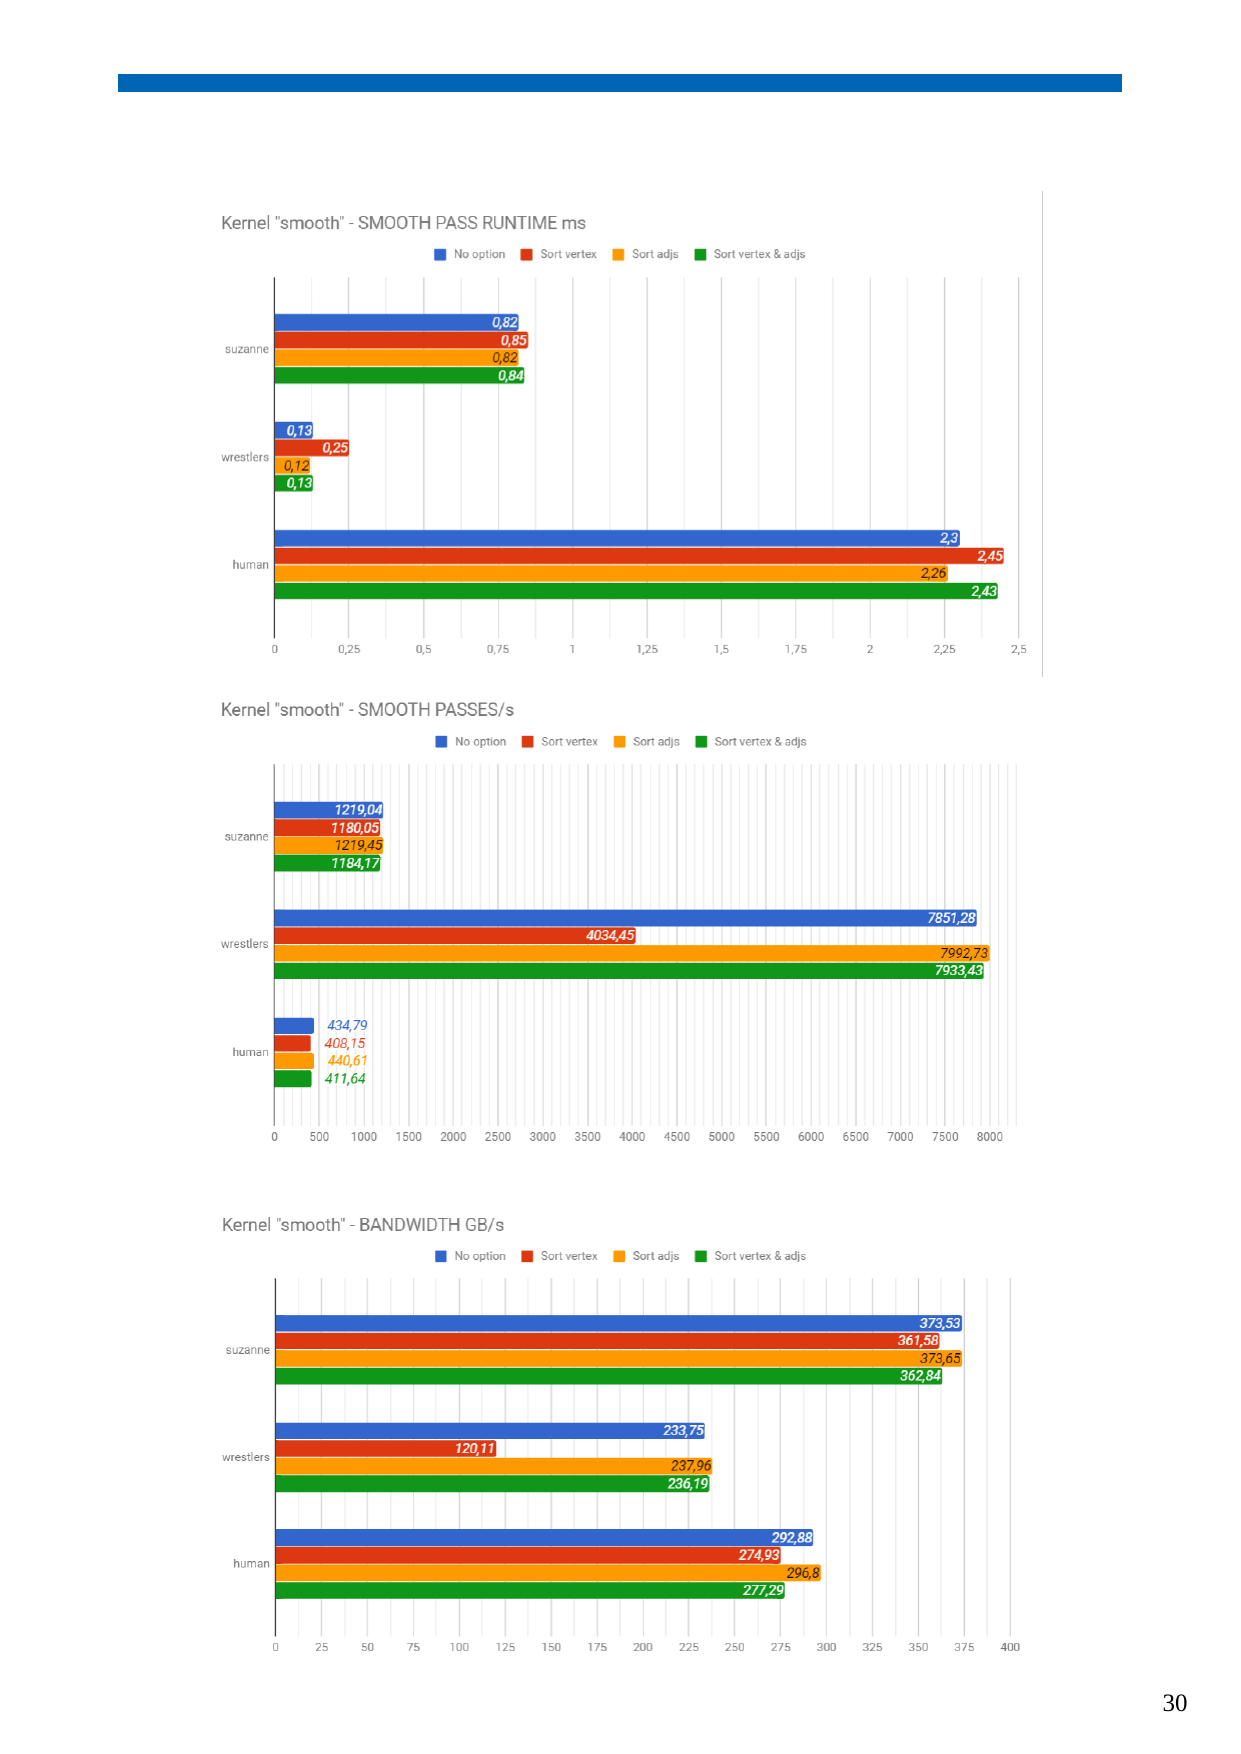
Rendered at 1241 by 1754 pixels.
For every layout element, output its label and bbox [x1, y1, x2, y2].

picture [198, 1193, 1042, 1676]
picture [196, 191, 1044, 1167]
